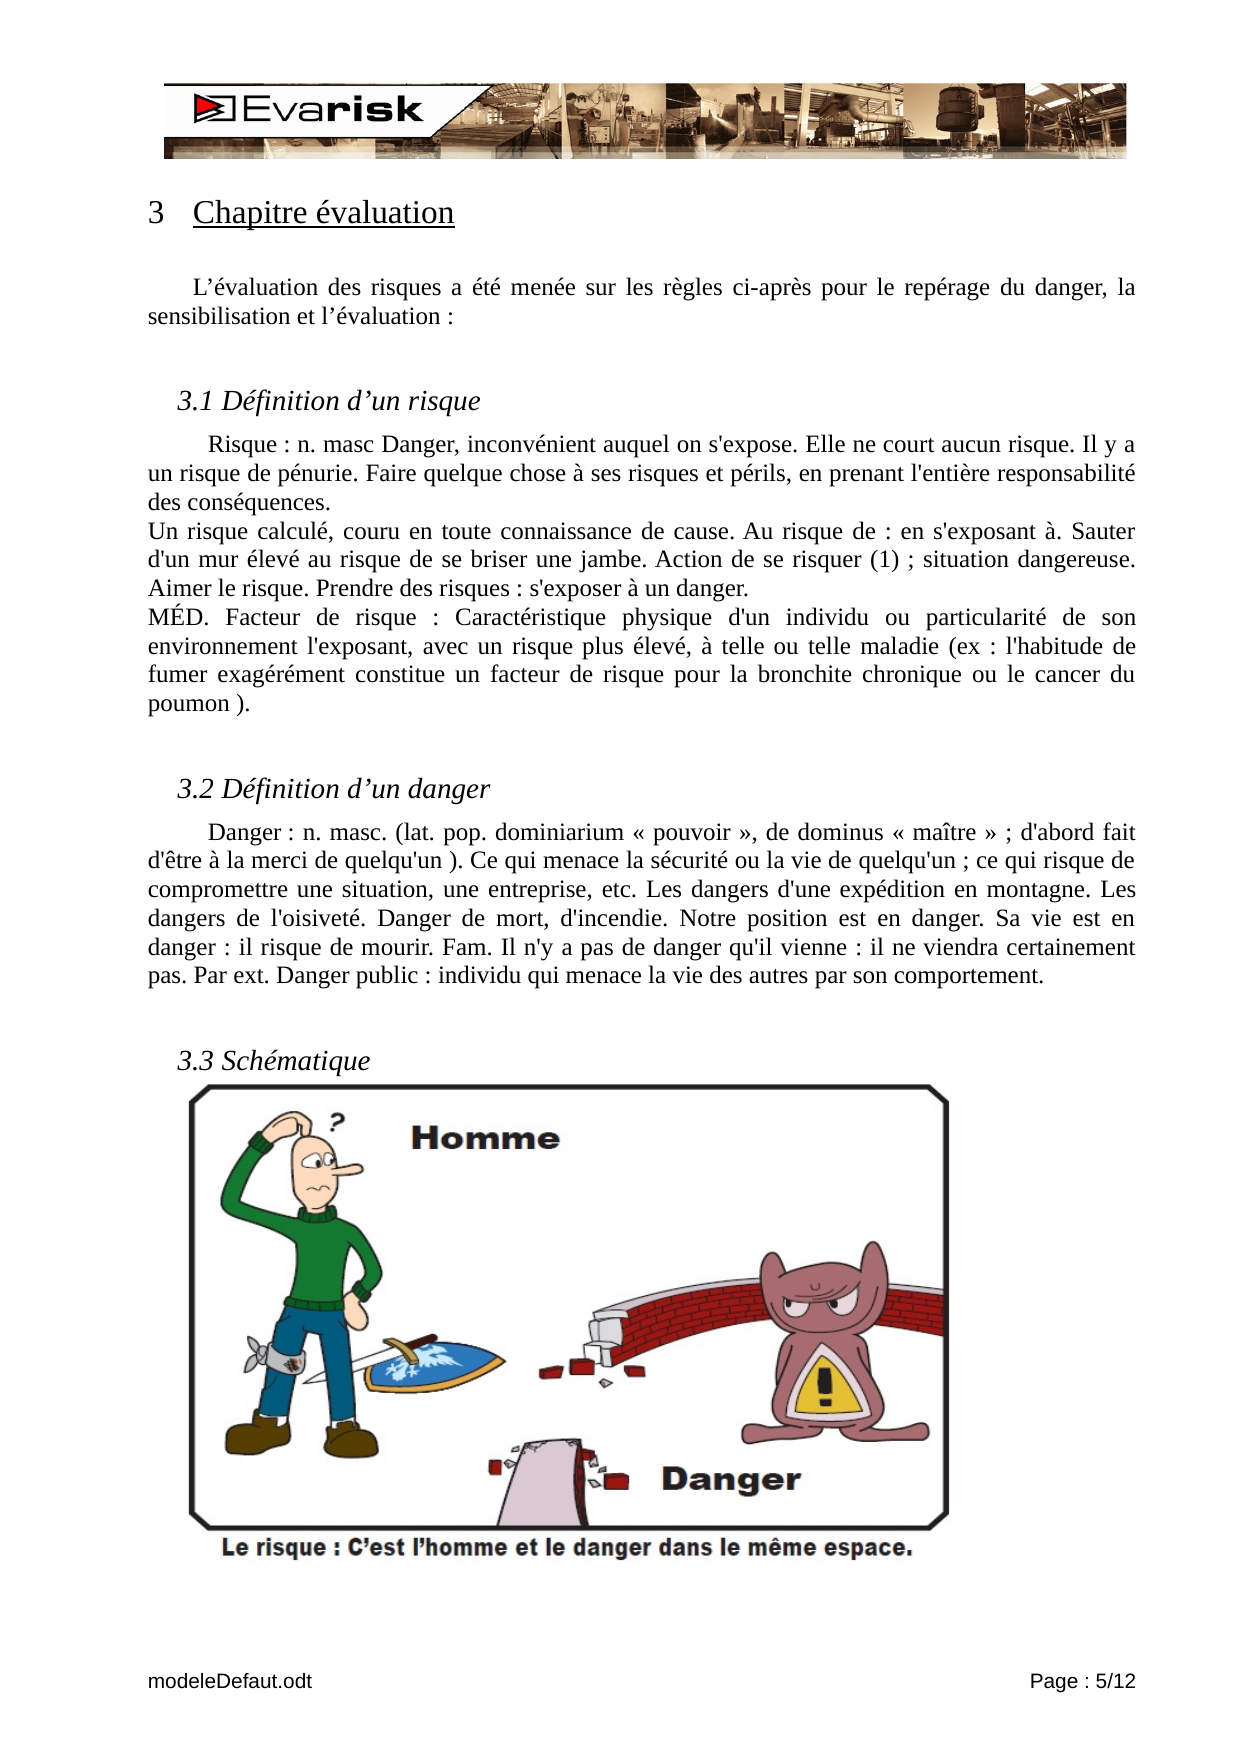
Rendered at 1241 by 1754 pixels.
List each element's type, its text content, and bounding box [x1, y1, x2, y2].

picture [184, 1081, 958, 1569]
text L’évaluation des risques a été menée sur les règles ci-après pour le repérage du danger, la sensibilisation et l’évaluation : [148, 272, 1137, 330]
text Un risque calculé, couru en toute connaissance de cause. Au risque de : en s'exposant à. Sauter d'un mur élevé au risque de se briser une jambe. Action de se risquer (1) ; situation dangereuse. Aimer le risque. Prendre des risques : s'exposer à un danger. [148, 516, 1137, 602]
text MÉD. Facteur de risque : Caractéristique physique d'un individu ou particularité de son environnement l'exposant, avec un risque plus élevé, à telle ou telle maladie (ex : l'habitude de fumer exagérément constitue un facteur de risque pour la bronchite chronique ou le cancer du poumon ). [148, 602, 1137, 717]
subtitle Définition d’un danger [177, 771, 1137, 804]
subtitle Chapitre évaluation [148, 193, 1137, 231]
subtitle Définition d’un risque [177, 383, 1137, 417]
subtitle Schématique [177, 1043, 1137, 1077]
text Danger : n. masc. (lat. pop. dominiarium « pouvoir », de dominus « maître » ; d'abord fait d'être à la merci de quelqu'un ). Ce qui menace la sécurité ou la vie de quelqu'un ; ce qui risque de compromettre une situation, une entreprise, etc. Les dangers d'une expédition en montagne. Les dangers de l'oisiveté. Danger de mort, d'incendie. Notre position est en danger. Sa vie est en danger : il risque de mourir. Fam. Il n'y a pas de danger qu'il vienne : il ne viendra certainement pas. Par ext. Danger public : individu qui menace la vie des autres par son comportement. [148, 817, 1137, 989]
text Risque : n. masc Danger, inconvénient auquel on s'expose. Elle ne court aucun risque. Il y a un risque de pénurie. Faire quelque chose à ses risques et périls, en prenant l'entière responsabilité des conséquences. [148, 429, 1137, 516]
